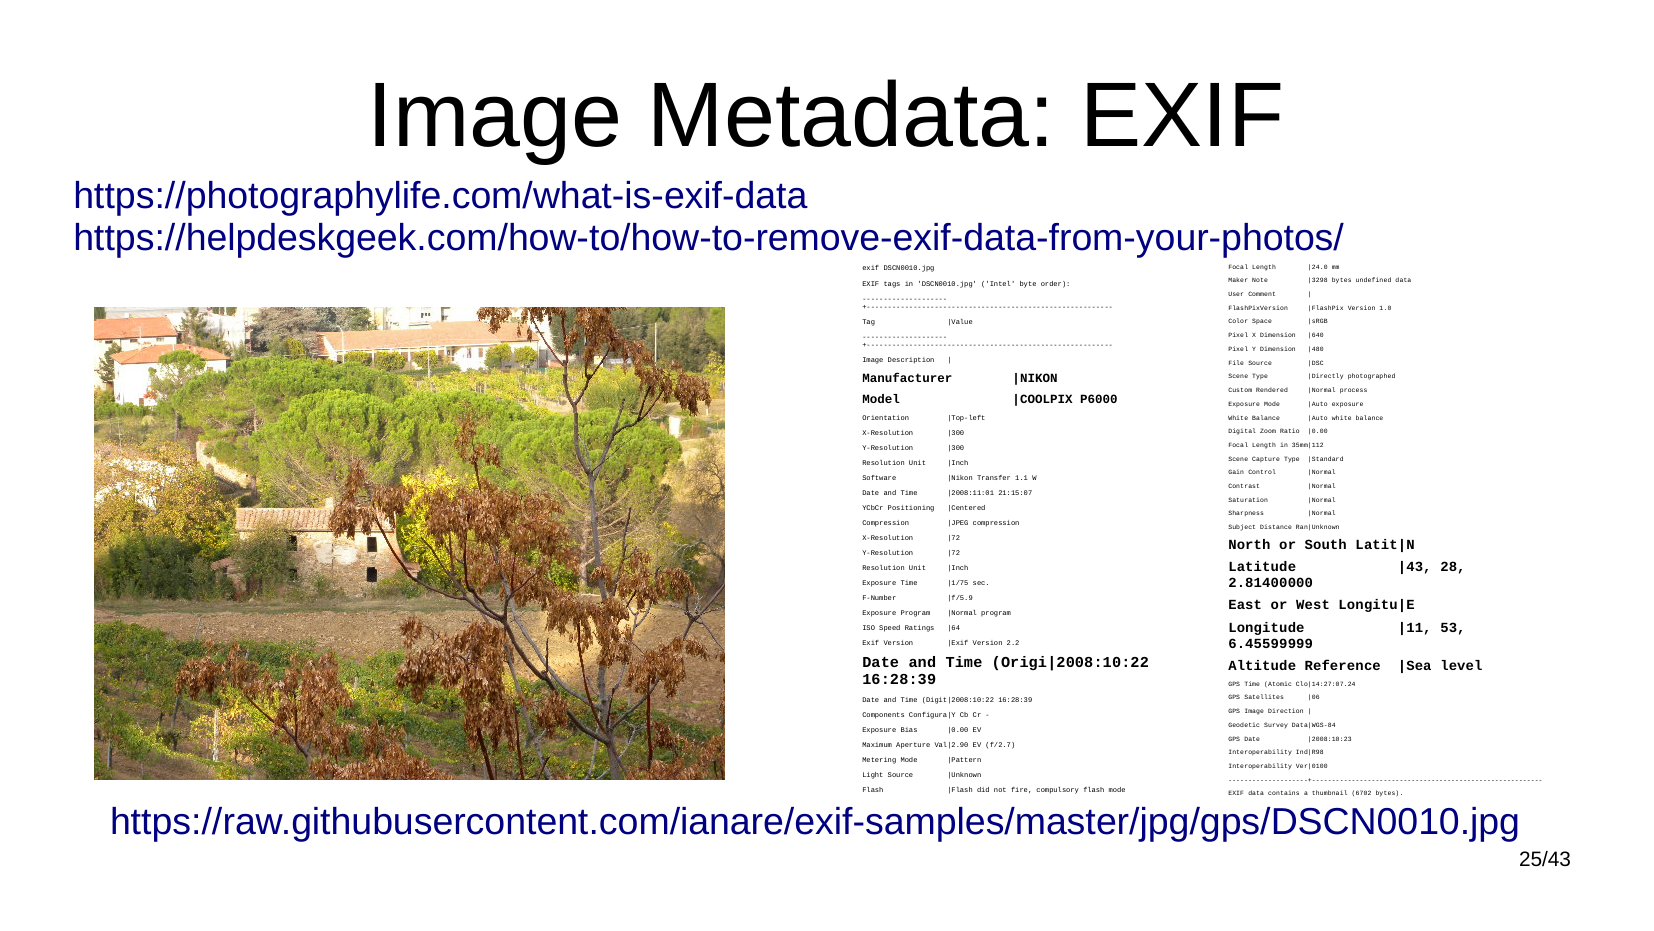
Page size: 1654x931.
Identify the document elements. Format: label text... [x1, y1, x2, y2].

list exif DSCN0010.jpg EXIF tags in 'DSCN0010.jpg' ('Intel' byte order): --------------------+---------------------------------------------------------- Tag |Value --------------------+---------------------------------------------------------- Image Description | Manufacturer |NIKON Model |COOLPIX P6000 Orientation |Top-left X-Resolution |300 Y-Resolution |300 Resolution Unit |Inch Software |Nikon Transfer 1.1 W Date and Time |2008:11:01 21:15:07 YCbCr Positioning |Centered Compression |JPEG compression X-Resolution |72 Y-Resolution |72 Resolution Unit |Inch Exposure Time |1/75 sec. F-Number |f/5.9 Exposure Program |Normal program ISO Speed Ratings |64 Exif Version |Exif Version 2.2 Date and Time (Origi|2008:10:22 16:28:39 Date and Time (Digit|2008:10:22 16:28:39 Components Configura|Y Cb Cr - Exposure Bias |0.00 EV Maximum Aperture Val|2.90 EV (f/2.7) Metering Mode |Pattern Light Source |Unknown Flash |Flash did not fire, compulsory flash mode [862, 266, 1182, 793]
picture [94, 307, 725, 780]
text_box https://photographylife.com/what-is-exif-data https://helpdeskgeek.com/how-to/how-to-remove-exif-data-from-your-photos/ [58, 166, 1371, 266]
title Image Metadata: EXIF [82, 37, 1571, 193]
text_box https://raw.githubusercontent.com/ianare/exif-samples/master/jpg/gps/DSCN0010.jpg [95, 793, 1536, 851]
list Focal Length |24.0 mm Maker Note |3298 bytes undefined data User Comment | FlashPixVersion |FlashPix Version 1.0 Color Space |sRGB Pixel X Dimension |640 Pixel Y Dimension |480 File Source |DSC Scene Type |Directly photographed Custom Rendered |Normal process Exposure Mode |Auto exposure White Balance |Auto white balance Digital Zoom Ratio |0.00 Focal Length in 35mm|112 Scene Capture Type |Standard Gain Control |Normal Contrast |Normal Saturation |Normal Sharpness |Normal Subject Distance Ran|Unknown North or South Latit|N Latitude |43, 28, 2.81400000 East or West Longitu|E Longitude |11, 53, 6.45599999 Altitude Reference |Sea level GPS Time (Atomic Clo|14:27:07.24 GPS Satellites |06 GPS Image Direction | Geodetic Survey Data|WGS-84 GPS Date |2008:10:23 Interoperability Ind|R98 Interoperability Ver|0100 --------------------+---------------------------------------------------------- EXIF data contains a thumbnail (6702 bytes). [1228, 263, 1548, 804]
